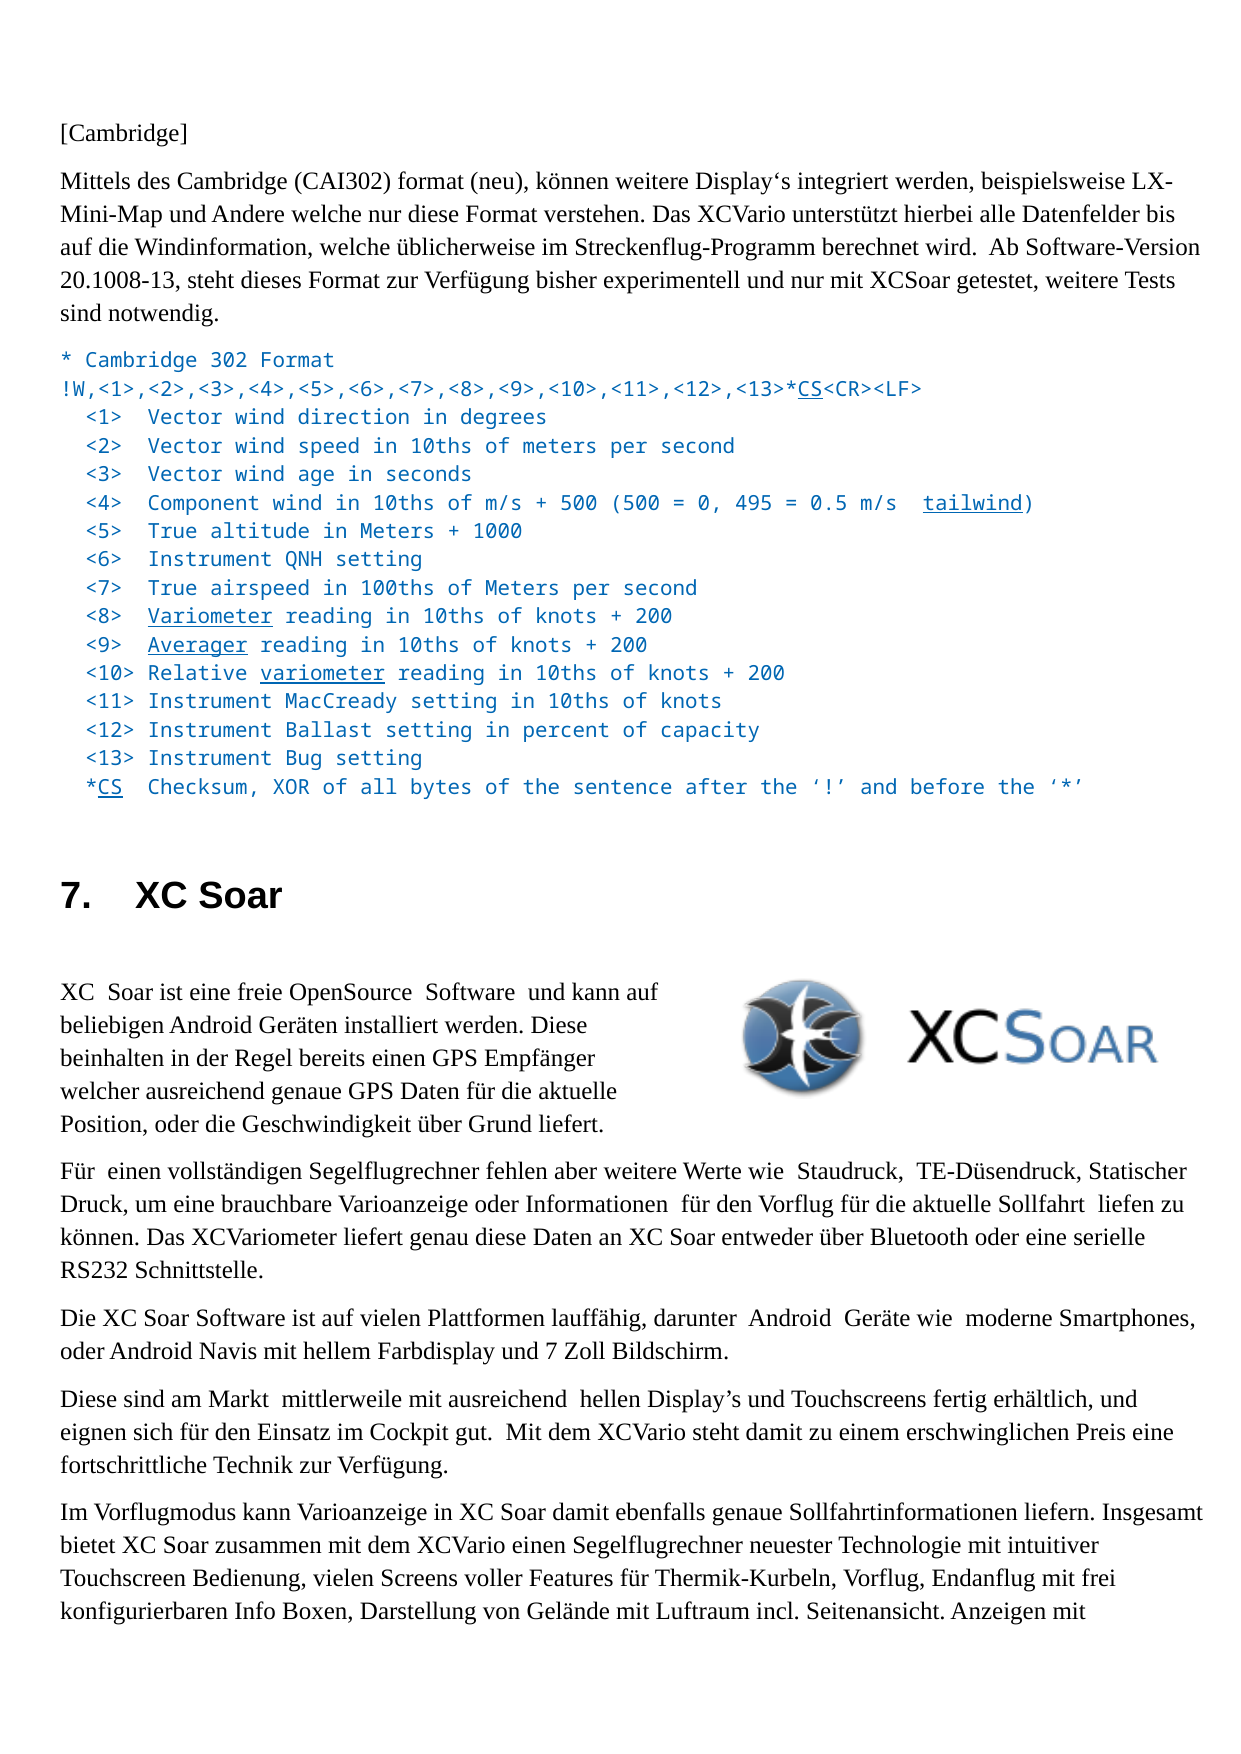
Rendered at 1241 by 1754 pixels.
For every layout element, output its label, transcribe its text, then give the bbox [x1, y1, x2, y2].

text !W,<1>,<2>,<3>,<4>,<5>,<6>,<7>,<8>,<9>,<10>,<11>,<12>,<13>*CS<CR><LF> [60, 374, 1207, 402]
text <1> Vector wind direction in degrees [60, 402, 1207, 431]
text *CS Checksum, XOR of all bytes of the sentence after the ‘!’ and before the ‘*’ [60, 772, 1207, 800]
picture [740, 978, 1164, 1099]
text <7> True airspeed in 100ths of Meters per second [60, 573, 1207, 601]
text <12> Instrument Ballast setting in percent of capacity [60, 715, 1207, 743]
text * Cambridge 302 Format [60, 345, 1207, 374]
text <2> Vector wind speed in 10ths of meters per second [60, 431, 1207, 459]
text <3> Vector wind age in seconds [60, 459, 1207, 488]
text <13> Instrument Bug setting [60, 743, 1207, 772]
text Die XC Soar Software ist auf vielen Plattformen lauffähig, darunter Android Geräte wie moderne Smartphones, oder Android Navis mit hellem Farbdisplay und 7 Zoll Bildschirm. [60, 1303, 1207, 1365]
text <4> Component wind in 10ths of m/s + 500 (500 = 0, 495 = 0.5 m/s tailwind) [60, 488, 1207, 516]
text <8> Variometer reading in 10ths of knots + 200 [60, 601, 1207, 630]
text <10> Relative variometer reading in 10ths of knots + 200 [60, 658, 1207, 687]
text Für einen vollständigen Segelflugrechner fehlen aber weitere Werte wie Staudruck, TE-Düsendruck, Statischer Druck, um eine brauchbare Varioanzeige oder Informationen für den Vorflug für die aktuelle Sollfahrt liefen zu können. Das XCVariometer liefert genau diese Daten an XC Soar entweder über Bluetooth oder eine serielle RS232 Schnittstelle. [60, 1156, 1207, 1284]
subtitle XC Soar [60, 873, 1207, 917]
text <9> Averager reading in 10ths of knots + 200 [60, 630, 1207, 658]
text <11> Instrument MacCready setting in 10ths of knots [60, 687, 1207, 715]
text XC Soar ist eine freie OpenSource Software und kann auf beliebigen Android Geräten installiert werden. Diese beinhalten in der Regel bereits einen GPS Empfänger welcher ausreichend genaue GPS Daten für die aktuelle Position, oder die Geschwindigkeit über Grund liefert. [60, 977, 1207, 1138]
text Im Vorflugmodus kann Varioanzeige in XC Soar damit ebenfalls genaue Sollfahrtinformationen liefern. Insgesamt bietet XC Soar zusammen mit dem XCVario einen Segelflugrechner neuester Technologie mit intuitiver Touchscreen Bedienung, vielen Screens voller Features für Thermik-Kurbeln, Vorflug, Endanflug mit frei konfigurierbaren Info Boxen, Darstellung von Gelände mit Luftraum incl. Seitenansicht. Anzeigen mit [60, 1497, 1207, 1625]
text <6> Instrument QNH setting [60, 544, 1207, 573]
text [Cambridge] [60, 118, 1207, 147]
text Mittels des Cambridge (CAI302) format (neu), können weitere Display‘s integriert werden, beispielsweise LX-Mini-Map und Andere welche nur diese Format verstehen. Das XCVario unterstützt hierbei alle Datenfelder bis auf die Windinformation, welche üblicherweise im Streckenflug-Programm berechnet wird. Ab Software-Version 20.1008-13, steht dieses Format zur Verfügung bisher experimentell und nur mit XCSoar getestet, weitere Tests sind notwendig. [60, 166, 1207, 327]
text <5> True altitude in Meters + 1000 [60, 516, 1207, 544]
text Diese sind am Markt mittlerweile mit ausreichend hellen Display’s und Touchscreens fertig erhältlich, und eignen sich für den Einsatz im Cockpit gut. Mit dem XCVario steht damit zu einem erschwinglichen Preis eine fortschrittliche Technik zur Verfügung. [60, 1384, 1207, 1478]
